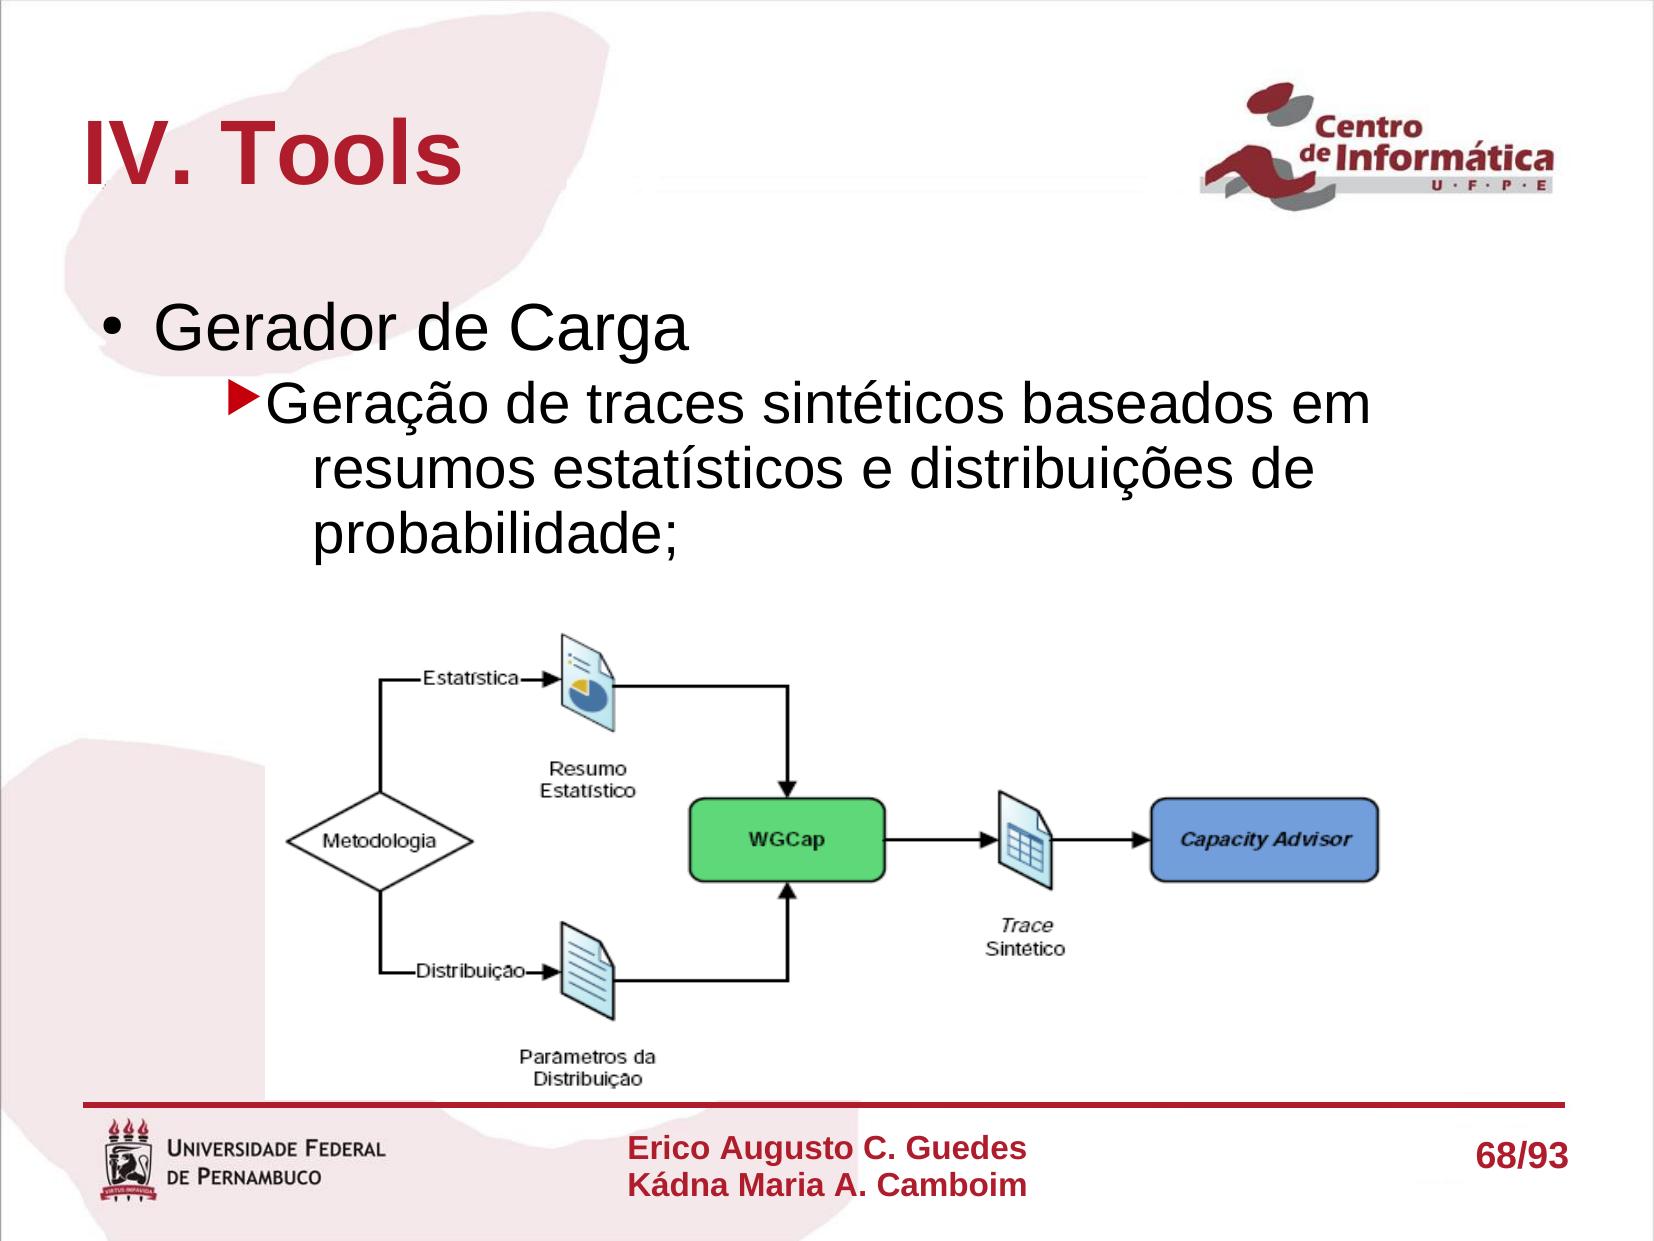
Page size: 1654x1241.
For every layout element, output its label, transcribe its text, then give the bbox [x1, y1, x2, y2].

title IV. Tools [82, 56, 1571, 250]
list Gerador de Carga Geração de traces sintéticos baseados em resumos estatísticos e distribuições de probabilidade; [82, 290, 1571, 1094]
picture [0, 0, 1654, 1241]
